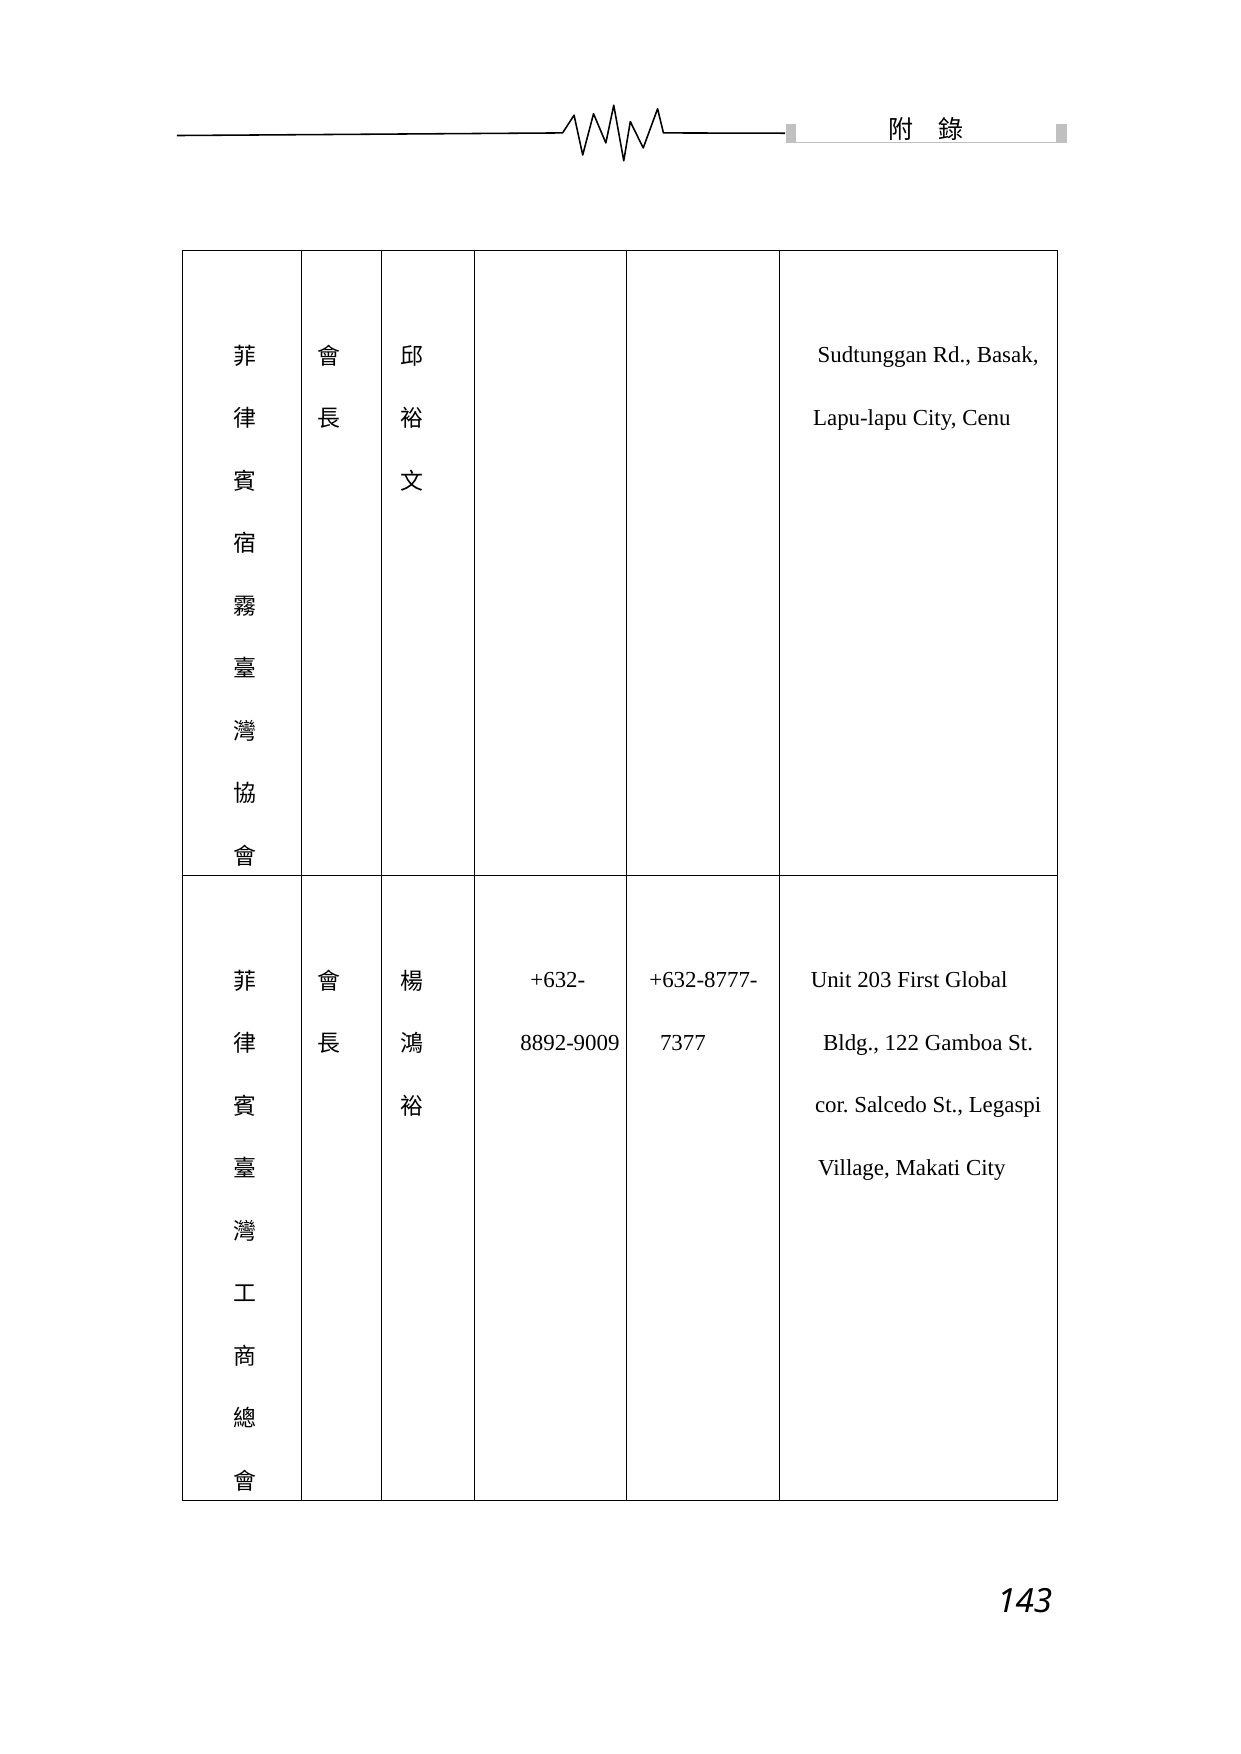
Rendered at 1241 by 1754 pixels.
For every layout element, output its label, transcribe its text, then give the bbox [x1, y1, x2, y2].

table_cell 會長 [302, 876, 381, 1500]
table_cell +632-8892-9009 [475, 876, 626, 1500]
table_cell Unit 203 First Global Bldg., 122 Gamboa St. cor. Salcedo St., Legaspi Village, Makati City [780, 876, 1057, 1500]
table_cell 會長 [302, 251, 381, 875]
table_cell 菲律賓宿霧臺灣協會 [183, 251, 301, 875]
table_cell [627, 251, 779, 875]
table_cell +632-8777-7377 [627, 876, 779, 1500]
table_cell 菲律賓臺灣工商總會 [183, 876, 301, 1500]
table_cell 楊鴻裕 [382, 876, 474, 1500]
table_cell 邱裕文 [382, 251, 474, 875]
table_cell [475, 251, 626, 875]
table_cell Sudtunggan Rd., Basak, Lapu-lapu City, Cenu [780, 251, 1057, 875]
